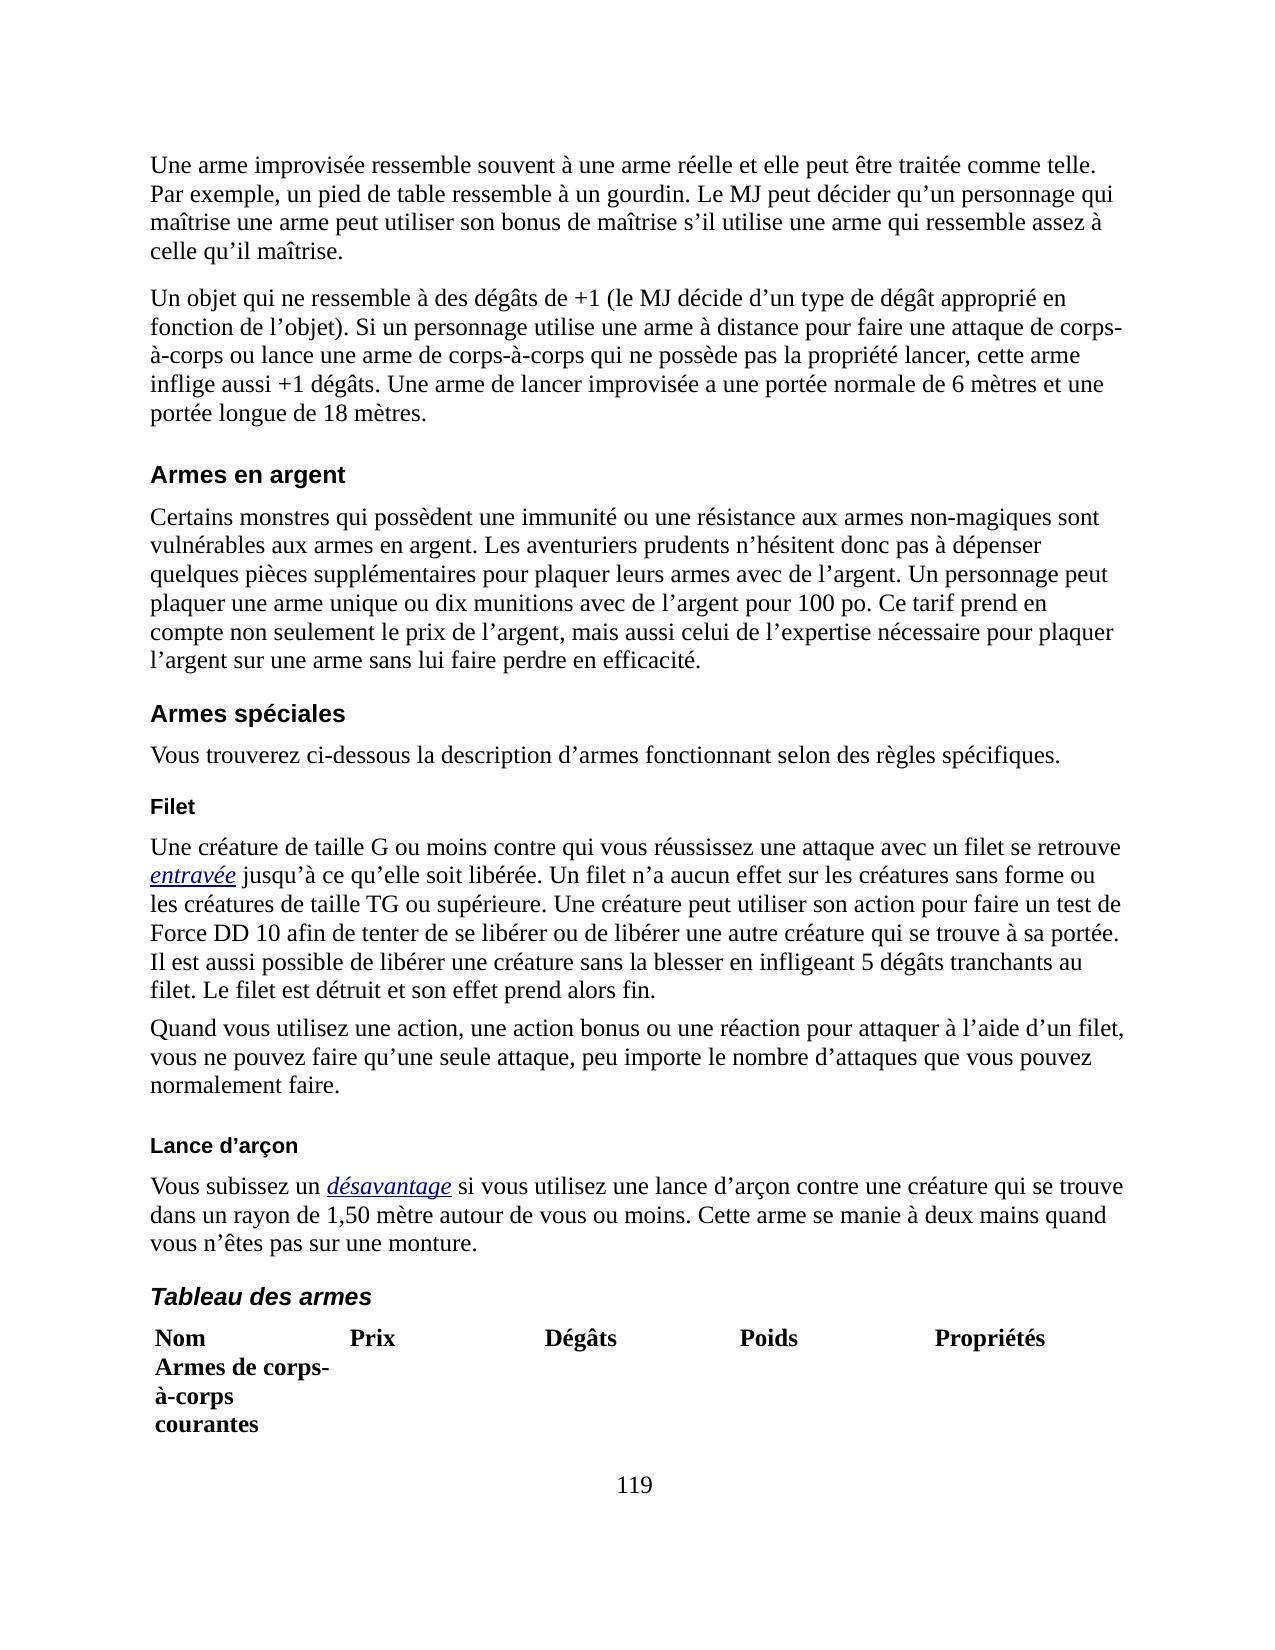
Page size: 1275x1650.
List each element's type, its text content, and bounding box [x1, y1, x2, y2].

text Une créature de taille G ou moins contre qui vous réussissez une attaque avec un filet se retrouve entravée jusqu’à ce qu’elle soit libérée. Un filet n’a aucun effet sur les créatures sans forme ou les créatures de taille TG ou supérieure. Une créature peut utiliser son action pour faire un test de Force DD 10 afin de tenter de se libérer ou de libérer une autre créature qui se trouve à sa portée. Il est aussi possible de libérer une créature sans la blesser en infligeant 5 dégâts tranchants au filet. Le filet est détruit et son effet prend alors fin. [150, 832, 1125, 1004]
table_header Dégâts [540, 1323, 735, 1352]
table_header Prix [345, 1323, 540, 1352]
text Un objet qui ne ressemble à des dégâts de +1 (le MJ décide d’un type de dégât approprié en fonction de l’objet). Si un personnage utilise une arme à distance pour faire une attaque de corps-à-corps ou lance une arme de corps-à-corps qui ne possède pas la propriété lancer, cette arme inflige aussi +1 dégâts. Une arme de lancer improvisée a une portée normale de 6 mètres et une portée longue de 18 mètres. [150, 283, 1125, 427]
table_header Poids [735, 1323, 930, 1352]
table_header Propriétés [930, 1323, 1125, 1352]
subtitle Tableau des armes [150, 1282, 1125, 1311]
table_cell [735, 1352, 930, 1438]
text Vous subissez un désavantage si vous utilisez une lance d’arçon contre une créature qui se trouve dans un rayon de 1,50 mètre autour de vous ou moins. Cette arme se manie à deux mains quand vous n’êtes pas sur une monture. [150, 1171, 1125, 1257]
table_cell [540, 1352, 735, 1438]
text Vous trouverez ci-dessous la description d’armes fonctionnant selon des règles spécifiques. [150, 740, 1125, 769]
table_cell [930, 1352, 1125, 1438]
subtitle Filet [150, 794, 1125, 819]
text Une arme improvisée ressemble souvent à une arme réelle et elle peut être traitée comme telle. Par exemple, un pied de table ressemble à un gourdin. Le MJ peut décider qu’un personnage qui maîtrise une arme peut utiliser son bonus de maîtrise s’il utilise une arme qui ressemble assez à celle qu’il maîtrise. [150, 150, 1125, 265]
text Certains monstres qui possèdent une immunité ou une résistance aux armes non-magiques sont vulnérables aux armes en argent. Les aventuriers prudents n’hésitent donc pas à dépenser quelques pièces supplémentaires pour plaquer leurs armes avec de l’argent. Un personnage peut plaquer une arme unique ou dix munitions avec de l’argent pour 100 po. Ce tarif prend en compte non seulement le prix de l’argent, mais aussi celui de l’expertise nécessaire pour plaquer l’argent sur une arme sans lui faire perdre en efficacité. [150, 502, 1125, 674]
subtitle Armes en argent [150, 461, 1125, 489]
subtitle Armes spéciales [150, 699, 1125, 728]
table_cell Armes de corps-à-corps courantes [150, 1352, 345, 1438]
table_header Nom [150, 1323, 345, 1352]
text Quand vous utilisez une action, une action bonus ou une réaction pour attaquer à l’aide d’un filet, vous ne pouvez faire qu’une seule attaque, peu importe le nombre d’attaques que vous pouvez normalement faire. [150, 1013, 1125, 1099]
subtitle Lance d’arçon [150, 1133, 1125, 1158]
table_cell [345, 1352, 540, 1438]
